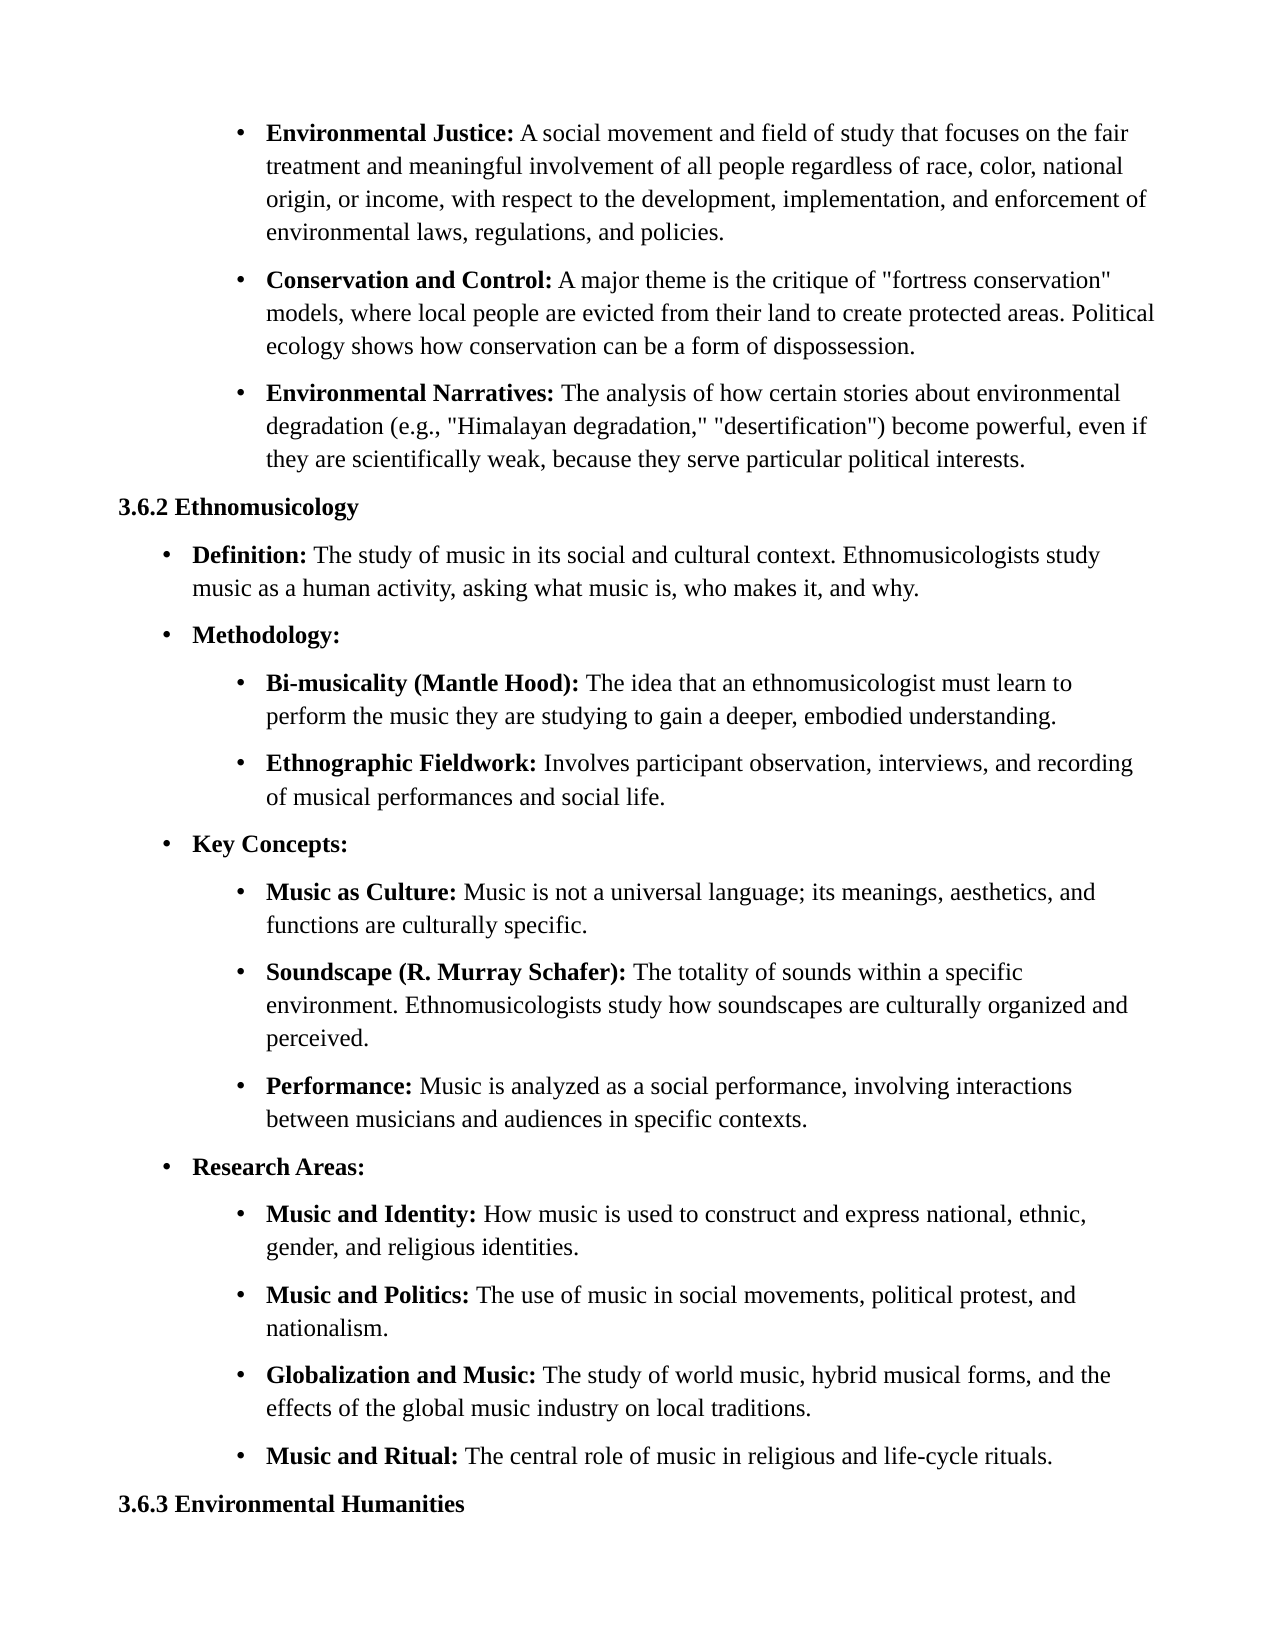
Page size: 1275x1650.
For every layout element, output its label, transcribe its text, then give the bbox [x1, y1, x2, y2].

list Globalization and Music: The study of world music, hybrid musical forms, and the effects of the global music industry on local traditions. [236, 1361, 1157, 1422]
list Music and Identity: How music is used to construct and express national, ethnic, gender, and religious identities. [236, 1199, 1157, 1261]
list Music and Politics: The use of music in social movements, political protest, and nationalism. [236, 1280, 1157, 1342]
list Bi-musicality (Mantle Hood): The idea that an ethnomusicologist must learn to perform the music they are studying to gain a deeper, embodied understanding. [236, 668, 1157, 730]
list Environmental Justice: A social movement and field of study that focuses on the fair treatment and meaningful involvement of all people regardless of race, color, national origin, or income, with respect to the development, implementation, and enforcement of environmental laws, regulations, and policies. [236, 118, 1157, 246]
list Music and Ritual: The central role of music in religious and life-cycle rituals. [236, 1441, 1157, 1470]
list Definition: The study of music in its social and cultural context. Ethnomusicologists study music as a human activity, asking what music is, who makes it, and why. [162, 540, 1157, 601]
list Research Areas: [162, 1152, 1157, 1180]
list Music as Culture: Music is not a universal language; its meanings, aesthetics, and functions are culturally specific. [236, 877, 1157, 938]
text 3.6.2 Ethnomusicology [118, 492, 1157, 521]
list Methodology: [162, 620, 1157, 649]
list Ethnographic Fieldwork: Involves participant observation, interviews, and recording of musical performances and social life. [236, 748, 1157, 810]
text 3.6.3 Environmental Humanities [118, 1489, 1157, 1517]
list Performance: Music is analyzed as a social performance, involving interactions between musicians and audiences in specific contexts. [236, 1071, 1157, 1133]
list Key Concepts: [162, 829, 1157, 858]
list Soundscape (R. Murray Schafer): The totality of sounds within a specific environment. Ethnomusicologists study how soundscapes are culturally organized and perceived. [236, 957, 1157, 1052]
list Conservation and Control: A major theme is the critique of "fortress conservation" models, where local people are evicted from their land to create protected areas. Political ecology shows how conservation can be a form of dispossession. [236, 265, 1157, 359]
list Environmental Narratives: The analysis of how certain stories about environmental degradation (e.g., "Himalayan degradation," "desertification") become powerful, even if they are scientifically weak, because they serve particular political interests. [236, 378, 1157, 473]
